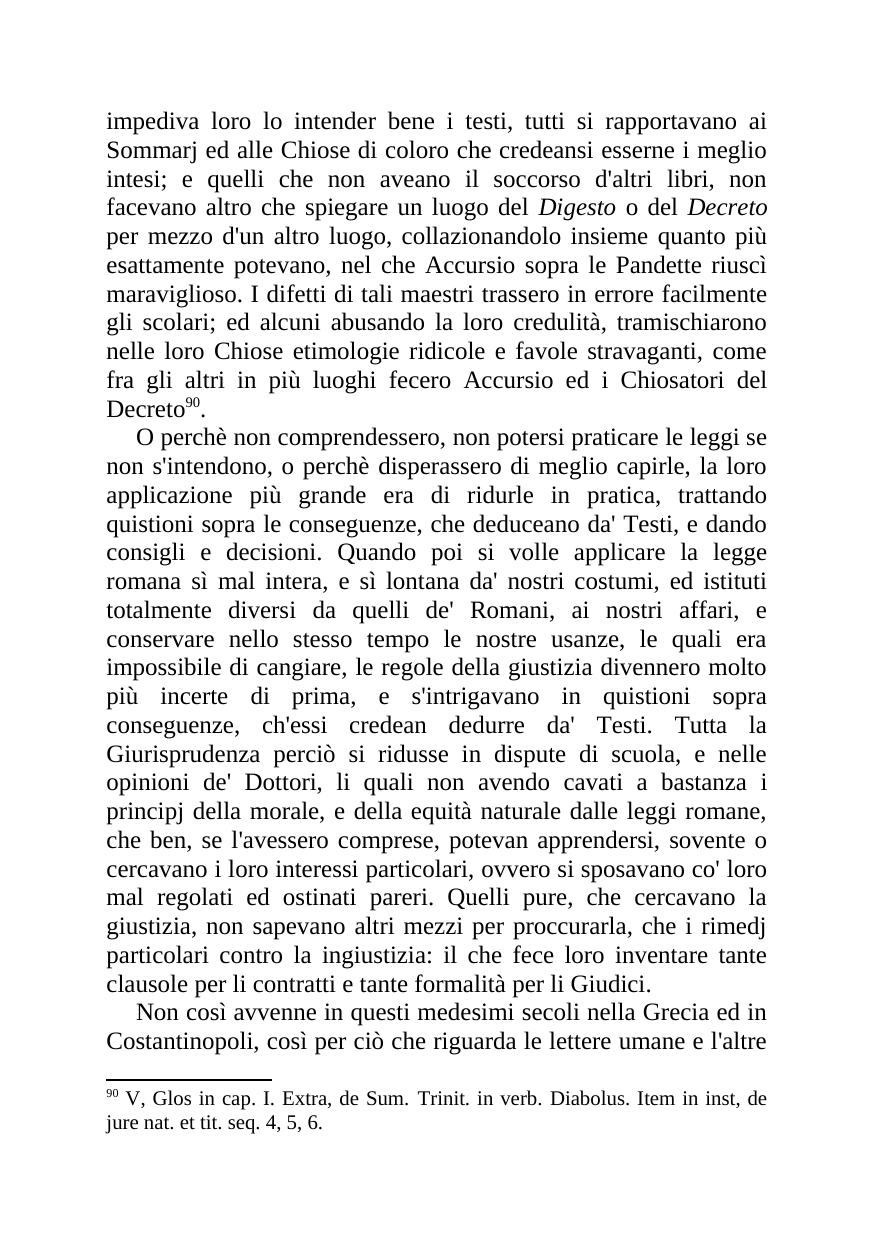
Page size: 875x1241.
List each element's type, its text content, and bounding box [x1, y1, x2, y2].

text V, Glos in cap. I. Extra, de Sum. Trinit. in verb. Diabolus. Item in inst, de jure nat. et tit. seq. 4, 5, 6. [106, 1086, 768, 1134]
text impediva loro lo intender bene i testi, tutti si rapportavano ai Sommarj ed alle Chiose di coloro che credeansi esserne i meglio intesi; e quelli che non aveano il soccorso d'altri libri, non facevano altro che spiegare un luogo del Digesto o del Decreto per mezzo d'un altro luogo, collazionandolo insieme quanto più esattamente potevano, nel che Accursio sopra le Pandette riuscì maraviglioso. I difetti di tali maestri trassero in errore facilmente gli scolari; ed alcuni abusando la loro credulità, tramischiarono nelle loro Chiose etimologie ridicole e favole stravaganti, come fra gli altri in più luoghi fecero Accursio ed i Chiosatori del Decreto. [106, 106, 768, 422]
text Non così avvenne in questi medesimi secoli nella Grecia ed in Costantinopoli, così per ciò che riguarda le lettere umane e l'altre [106, 997, 768, 1055]
text O perchè non comprendessero, non potersi praticare le leggi se non s'intendono, o perchè disperassero di meglio capirle, la loro applicazione più grande era di ridurle in pratica, trattando quistioni sopra le conseguenze, che deduceano da' Testi, e dando consigli e decisioni. Quando poi si volle applicare la legge romana sì mal intera, e sì lontana da' nostri costumi, ed istituti totalmente diversi da quelli de' Romani, ai nostri affari, e conservare nello stesso tempo le nostre usanze, le quali era impossibile di cangiare, le regole della giustizia divennero molto più incerte di prima, e s'intrigavano in quistioni sopra conseguenze, ch'essi credean dedurre da' Testi. Tutta la Giurisprudenza perciò si ridusse in dispute di scuola, e nelle opinioni de' Dottori, li quali non avendo cavati a bastanza i principj della morale, e della equità naturale dalle leggi romane, che ben, se l'avessero comprese, potevan apprendersi, sovente o cercavano i loro interessi particolari, ovvero si sposavano co' loro mal regolati ed ostinati pareri. Quelli pure, che cercavano la giustizia, non sapevano altri mezzi per proccurarla, che i rimedj particolari contro la ingiustizia: il che fece loro inventare tante clausole per li contratti e tante formalità per li Giudici. [106, 422, 768, 997]
